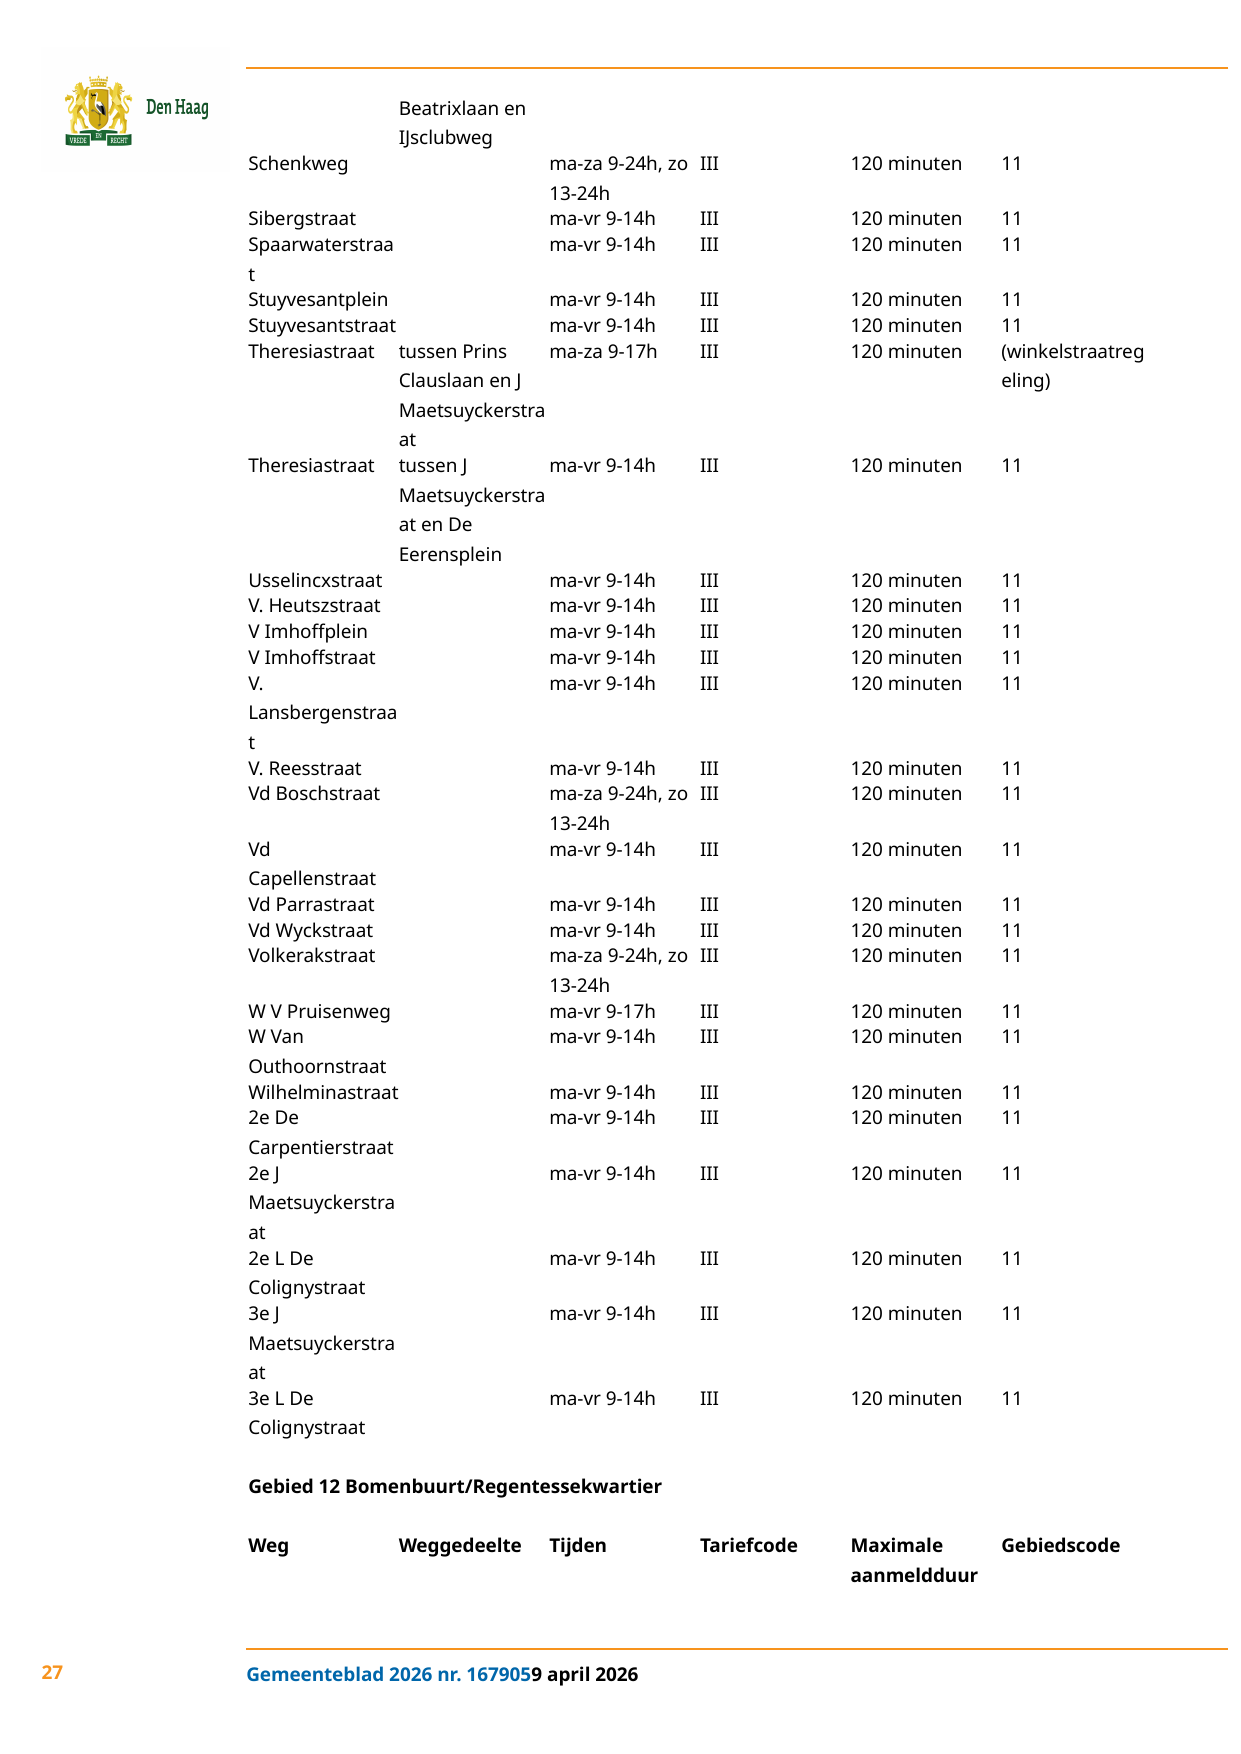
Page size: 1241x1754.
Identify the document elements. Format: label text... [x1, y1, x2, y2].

table_cell 11 [1001, 1079, 1152, 1104]
table_cell Vd Wyckstraat [248, 917, 398, 942]
table_cell 120 minuten [850, 1300, 1001, 1385]
table_cell ma-vr 9-14h [549, 205, 700, 231]
table_cell 120 minuten [850, 891, 1001, 917]
table_cell 11 [1001, 1300, 1152, 1385]
table_cell III [700, 836, 850, 891]
table_cell 120 minuten [850, 205, 1001, 231]
text Gebied 12 Bomenbuurt/Regentessekwartier [248, 1473, 1152, 1499]
table_cell 11 [1001, 286, 1152, 312]
table_cell 11 [1001, 618, 1152, 644]
table_cell Theresiastraat [248, 453, 398, 567]
table_cell III [700, 891, 850, 917]
table_cell [399, 1024, 549, 1079]
table_cell [399, 1160, 549, 1245]
table_cell Stuyvesantstraat [248, 312, 398, 338]
table_cell [850, 95, 1001, 150]
table_cell ma-vr 9-17h [549, 998, 700, 1023]
table_cell 11 [1001, 670, 1152, 755]
table_cell III [700, 1105, 850, 1160]
table_cell ma-vr 9-14h [549, 1245, 700, 1300]
table_cell III [700, 1160, 850, 1245]
table_cell III [700, 593, 850, 618]
table_cell Sibergstraat [248, 205, 398, 231]
table_cell Vd Boschstraat [248, 780, 398, 836]
table_cell ma-vr 9-14h [549, 644, 700, 670]
table_cell ma-vr 9-14h [549, 917, 700, 942]
table_cell (winkelstraatregeling) [1001, 338, 1152, 452]
table_cell 11 [1001, 780, 1152, 836]
table_cell ma-vr 9-14h [549, 286, 700, 312]
table_cell 120 minuten [850, 338, 1001, 452]
table_header Tijden [549, 1533, 700, 1588]
table_cell 11 [1001, 755, 1152, 780]
table_cell 120 minuten [850, 1105, 1001, 1160]
table_cell 11 [1001, 567, 1152, 593]
table_cell ma-vr 9-14h [549, 593, 700, 618]
table_cell ma-vr 9-14h [549, 891, 700, 917]
table_cell III [700, 1245, 850, 1300]
table_cell Beatrixlaan en IJsclubweg [399, 95, 549, 150]
table_cell 11 [1001, 836, 1152, 891]
table_cell 120 minuten [850, 1079, 1001, 1104]
table_cell Wilhelminastraat [248, 1079, 398, 1104]
table_cell ma-vr 9-14h [549, 1160, 700, 1245]
table_cell III [700, 312, 850, 338]
table_cell [399, 1079, 549, 1104]
table_cell [399, 917, 549, 942]
table_cell V Imhoffstraat [248, 644, 398, 670]
table_cell III [700, 338, 850, 452]
table_cell ma-vr 9-14h [549, 1385, 700, 1440]
table_cell [399, 286, 549, 312]
table_cell 120 minuten [850, 836, 1001, 891]
table_cell Volkerakstraat [248, 943, 398, 998]
table_cell 120 minuten [850, 1385, 1001, 1440]
table_cell 120 minuten [850, 780, 1001, 836]
table_cell [399, 1300, 549, 1385]
table_cell Schenkweg [248, 150, 398, 205]
table_cell [700, 95, 850, 150]
table_cell [399, 618, 549, 644]
table_cell 120 minuten [850, 618, 1001, 644]
table_cell ma-za 9-24h, zo 13-24h [549, 780, 700, 836]
table_cell [399, 943, 549, 998]
table_cell [248, 95, 398, 150]
table_cell [399, 780, 549, 836]
table_cell III [700, 150, 850, 205]
table_cell 11 [1001, 1385, 1152, 1440]
table_cell 11 [1001, 644, 1152, 670]
table_cell ma-vr 9-14h [549, 836, 700, 891]
table_cell 120 minuten [850, 755, 1001, 780]
table_cell 120 minuten [850, 943, 1001, 998]
table_cell III [700, 231, 850, 286]
table_cell III [700, 1024, 850, 1079]
table_cell ma-vr 9-14h [549, 618, 700, 644]
table_cell III [700, 943, 850, 998]
table_cell Usselincxstraat [248, 567, 398, 593]
table_cell [399, 755, 549, 780]
table_cell 120 minuten [850, 231, 1001, 286]
table_cell [1001, 95, 1152, 150]
table_cell 120 minuten [850, 150, 1001, 205]
table_cell III [700, 755, 850, 780]
table_cell 11 [1001, 593, 1152, 618]
table_cell [399, 1245, 549, 1300]
table_cell ma-vr 9-14h [549, 312, 700, 338]
table_cell 11 [1001, 1105, 1152, 1160]
table_cell [399, 644, 549, 670]
table_cell ma-vr 9-14h [549, 231, 700, 286]
table_cell [399, 1105, 549, 1160]
table_cell ma-vr 9-14h [549, 453, 700, 567]
table_header Weg [248, 1533, 398, 1588]
table_cell 11 [1001, 943, 1152, 998]
table_cell V. Lansbergenstraat [248, 670, 398, 755]
table_cell [399, 891, 549, 917]
table_cell 120 minuten [850, 312, 1001, 338]
table_cell 11 [1001, 150, 1152, 205]
table_cell 11 [1001, 1245, 1152, 1300]
table_cell ma-vr 9-14h [549, 1300, 700, 1385]
table_cell Spaarwaterstraat [248, 231, 398, 286]
table_cell 120 minuten [850, 998, 1001, 1023]
table_cell 120 minuten [850, 286, 1001, 312]
table_cell V. Reesstraat [248, 755, 398, 780]
table_cell III [700, 1385, 850, 1440]
table_cell III [700, 567, 850, 593]
table_cell Stuyvesantplein [248, 286, 398, 312]
table_cell 120 minuten [850, 1024, 1001, 1079]
table_cell tussen J Maetsuyckerstraat en De Eerensplein [399, 453, 549, 567]
table_cell [399, 312, 549, 338]
table_cell III [700, 670, 850, 755]
table_cell 120 minuten [850, 1160, 1001, 1245]
table_cell 120 minuten [850, 1245, 1001, 1300]
table_cell 2e J Maetsuyckerstraat [248, 1160, 398, 1245]
table_cell Vd Parrastraat [248, 891, 398, 917]
table_cell [399, 670, 549, 755]
table_cell 11 [1001, 453, 1152, 567]
table_cell ma-vr 9-14h [549, 670, 700, 755]
table_header Weggedeelte [399, 1533, 549, 1588]
table_cell 2e De Carpentierstraat [248, 1105, 398, 1160]
table_cell 120 minuten [850, 670, 1001, 755]
table_cell III [700, 1300, 850, 1385]
table_cell 11 [1001, 231, 1152, 286]
table_cell 11 [1001, 1160, 1152, 1245]
table_cell 2e L De Colignystraat [248, 1245, 398, 1300]
table_cell W Van Outhoornstraat [248, 1024, 398, 1079]
table_cell 120 minuten [850, 917, 1001, 942]
table_cell 11 [1001, 205, 1152, 231]
picture [41, 47, 231, 172]
table_cell 120 minuten [850, 567, 1001, 593]
table_cell Theresiastraat [248, 338, 398, 452]
table_cell 11 [1001, 312, 1152, 338]
table_cell Vd Capellenstraat [248, 836, 398, 891]
table_cell 11 [1001, 917, 1152, 942]
table_cell 120 minuten [850, 644, 1001, 670]
table_cell III [700, 644, 850, 670]
table_cell [399, 231, 549, 286]
table_cell 11 [1001, 998, 1152, 1023]
table_cell ma-za 9-17h [549, 338, 700, 452]
table_cell [399, 836, 549, 891]
table_cell [399, 998, 549, 1023]
table_cell ma-vr 9-14h [549, 567, 700, 593]
table_cell [399, 1385, 549, 1440]
table_cell III [700, 780, 850, 836]
table_cell V Imhoffplein [248, 618, 398, 644]
table_cell III [700, 618, 850, 644]
table_cell 3e J Maetsuyckerstraat [248, 1300, 398, 1385]
table_cell III [700, 453, 850, 567]
table_cell 120 minuten [850, 593, 1001, 618]
table_cell [549, 95, 700, 150]
table_cell ma-vr 9-14h [549, 1079, 700, 1104]
table_cell III [700, 205, 850, 231]
table_header Gebiedscode [1001, 1533, 1152, 1588]
table_cell [399, 205, 549, 231]
table_cell ma-za 9-24h, zo 13-24h [549, 943, 700, 998]
table_cell [399, 567, 549, 593]
table_cell [399, 150, 549, 205]
table_cell ma-vr 9-14h [549, 1024, 700, 1079]
table_cell tussen Prins Clauslaan en J Maetsuyckerstraat [399, 338, 549, 452]
table_cell III [700, 1079, 850, 1104]
table_cell 11 [1001, 1024, 1152, 1079]
table_cell W V Pruisenweg [248, 998, 398, 1023]
table_cell ma-vr 9-14h [549, 1105, 700, 1160]
table_cell V. Heutszstraat [248, 593, 398, 618]
table_cell [399, 593, 549, 618]
table_cell 120 minuten [850, 453, 1001, 567]
table_cell 11 [1001, 891, 1152, 917]
table_header Maximale aanmeldduur [850, 1533, 1001, 1588]
table_cell ma-za 9-24h, zo 13-24h [549, 150, 700, 205]
table_cell ma-vr 9-14h [549, 755, 700, 780]
table_header Tariefcode [700, 1533, 850, 1588]
table_cell III [700, 286, 850, 312]
table_cell III [700, 998, 850, 1023]
table_cell 3e L De Colignystraat [248, 1385, 398, 1440]
table_cell III [700, 917, 850, 942]
